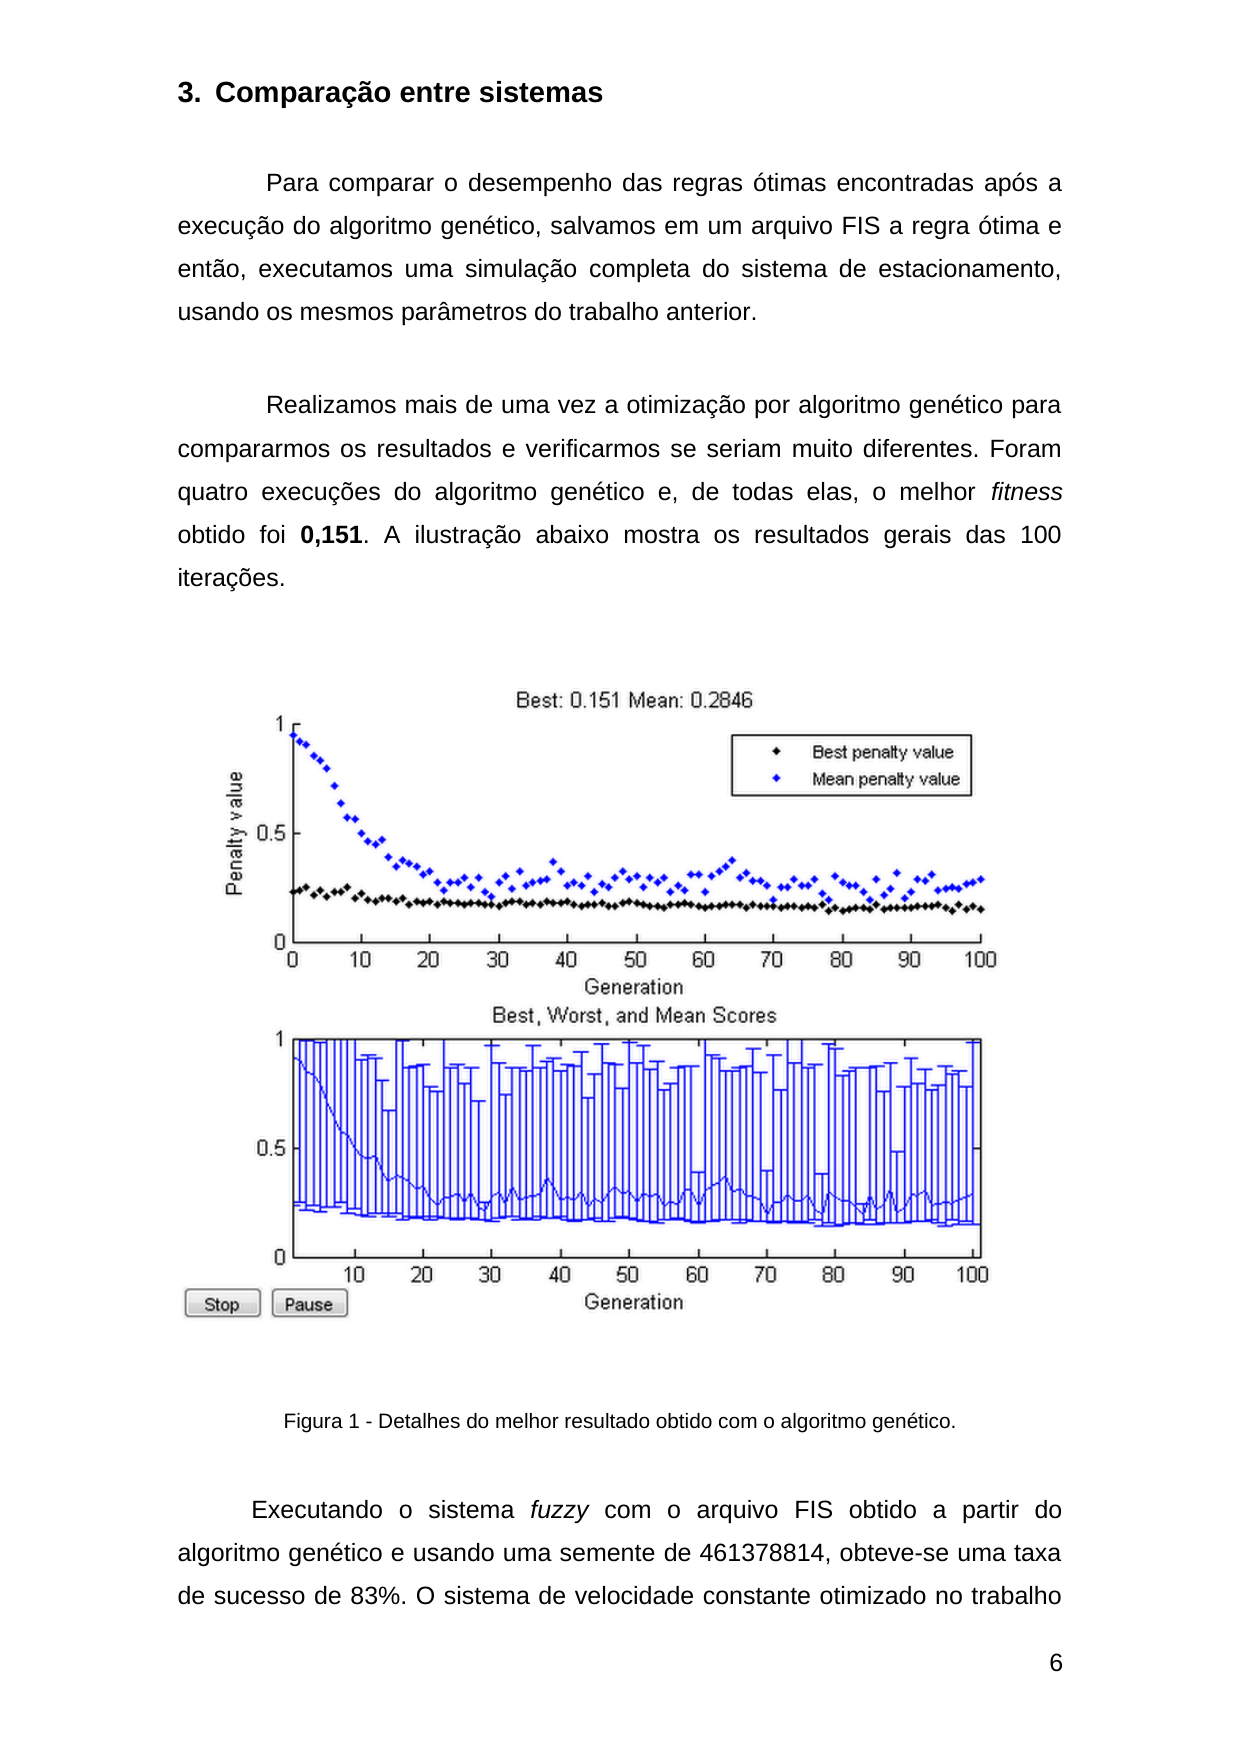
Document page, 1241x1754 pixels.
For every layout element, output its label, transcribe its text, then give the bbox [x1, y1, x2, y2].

text Figura 1 - Detalhes do melhor resultado obtido com o algoritmo genético. [177, 1409, 1063, 1433]
picture [177, 668, 1063, 1333]
text Executando o sistema fuzzy com o arquivo FIS obtido a partir do algoritmo genético e usando uma semente de 461378814, obteve-se uma taxa de sucesso de 83%. O sistema de velocidade constante otimizado no trabalho [177, 1495, 1063, 1610]
subtitle Comparação entre sistemas [177, 75, 1063, 108]
text Para comparar o desempenho das regras ótimas encontradas após a execução do algoritmo genético, salvamos em um arquivo FIS a regra ótima e então, executamos uma simulação completa do sistema de estacionamento, usando os mesmos parâmetros do trabalho anterior. [177, 168, 1063, 326]
text Realizamos mais de uma vez a otimização por algoritmo genético para compararmos os resultados e verificarmos se seriam muito diferentes. Foram quatro execuções do algoritmo genético e, de todas elas, o melhor fitness obtido foi 0,151. A ilustração abaixo mostra os resultados gerais das 100 iterações. [177, 391, 1063, 592]
